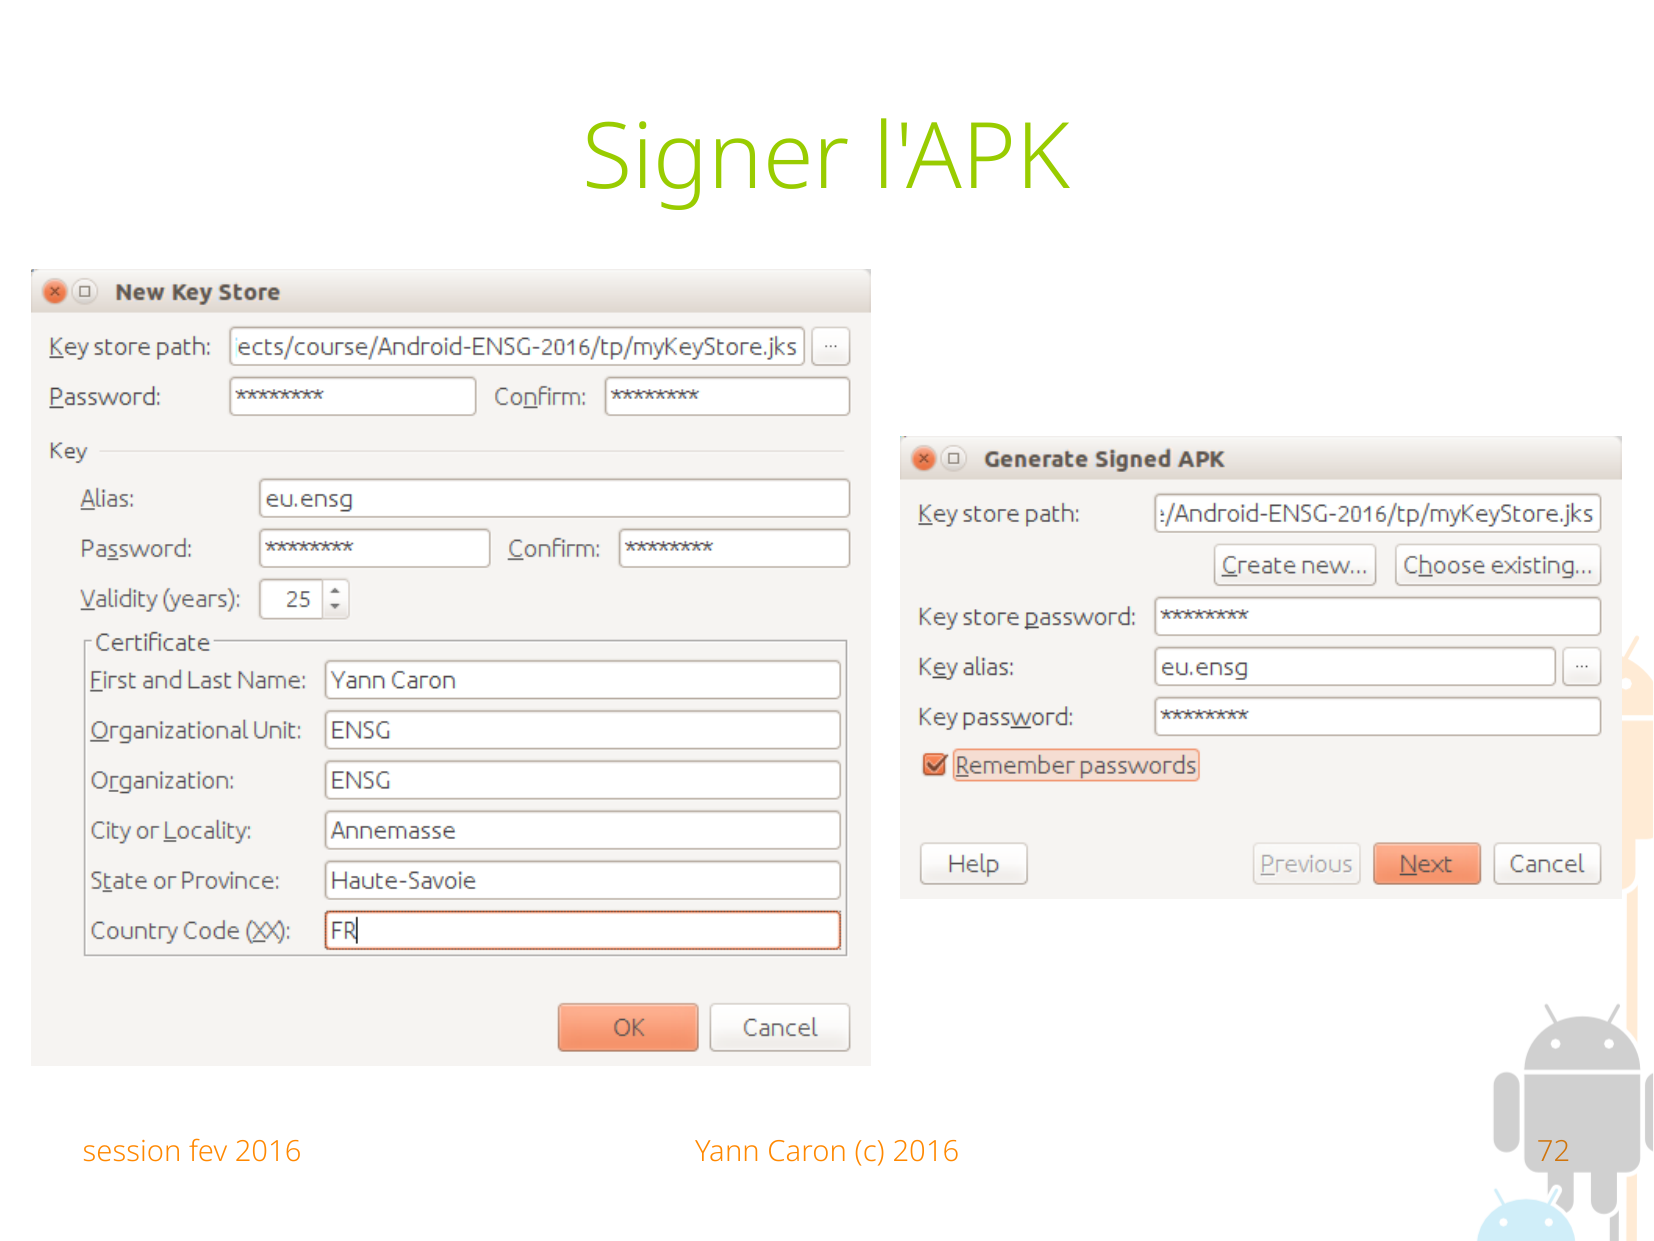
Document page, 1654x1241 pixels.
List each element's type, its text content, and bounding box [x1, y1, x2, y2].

title Signer l'APK [82, 49, 1571, 257]
picture [31, 269, 1654, 1241]
